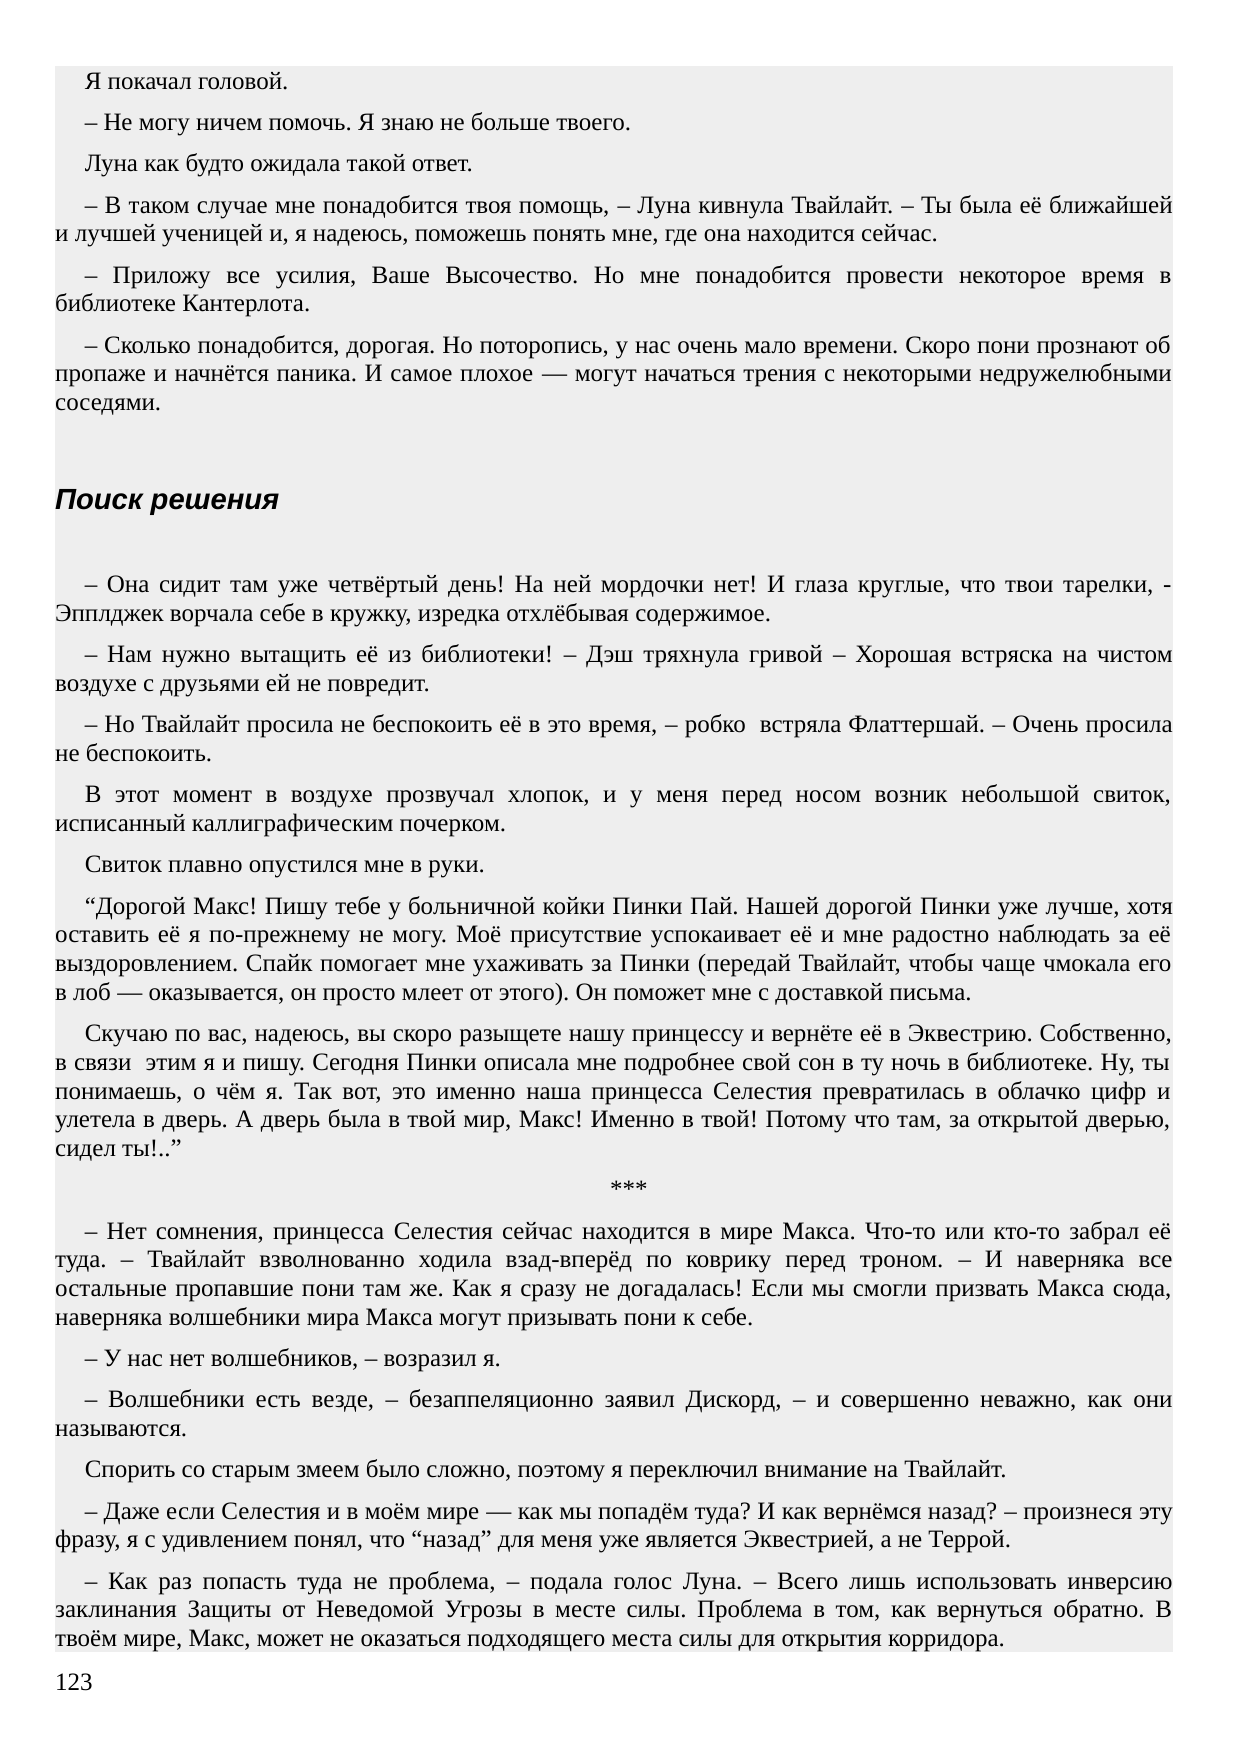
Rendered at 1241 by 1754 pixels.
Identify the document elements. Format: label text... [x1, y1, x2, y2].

text – Как раз попасть туда не проблема, – подала голос Луна. – Всего лишь использовать инверсию заклинания Защиты от Неведомой Угрозы в месте силы. Проблема в том, как вернуться обратно. В твоём мире, Макс, может не оказаться подходящего места силы для открытия корридора. [55, 1566, 1173, 1652]
text – В таком случае мне понадобится твоя помощь, – Луна кивнула Твайлайт. – Ты была её ближайшей и лучшей ученицей и, я надеюсь, поможешь понять мне, где она находится сейчас. [55, 190, 1173, 247]
text – Даже если Селестия и в моём мире — как мы попадём туда? И как вернёмся назад? – произнеся эту фразу, я с удивлением понял, что “назад” для меня уже является Эквестрией, а не Террой. [55, 1496, 1173, 1553]
text Скучаю по вас, надеюсь, вы скоро разыщете нашу принцессу и вернёте её в Эквестрию. Собственно, в связи этим я и пишу. Сегодня Пинки описала мне подробнее свой сон в ту ночь в библиотеке. Ну, ты понимаешь, о чём я. Так вот, это именно наша принцесса Селестия превратилась в облачко цифр и улетела в дверь. А дверь была в твой мир, Макс! Именно в твой! Потому что там, за открытой дверью, сидел ты!..” [55, 1018, 1173, 1162]
text Луна как будто ожидала такой ответ. [55, 148, 1173, 177]
text – Не могу ничем помочь. Я знаю не больше твоего. [55, 107, 1173, 136]
text – Волшебники есть везде, – безаппеляционно заявил Дискорд, – и совершенно неважно, как они называются. [55, 1384, 1173, 1442]
text – Нет сомнения, принцесса Селестия сейчас находится в мире Макса. Что-то или кто-то забрал её туда. – Твайлайт взволнованно ходила взад-вперёд по коврику перед троном. – И наверняка все остальные пропавшие пони там же. Как я сразу не догадалась! Если мы смогли призвать Макса сюда, наверняка волшебники мира Макса могут призывать пони к себе. [55, 1216, 1173, 1331]
text – Она сидит там уже четвёртый день! На ней мордочки нет! И глаза круглые, что твои тарелки, - Эпплджек ворчала себе в кружку, изредка отхлёбывая содержимое. [55, 569, 1173, 627]
text *** [55, 1174, 1173, 1203]
text Спорить со старым змеем было сложно, поэтому я переключил внимание на Твайлайт. [55, 1454, 1173, 1483]
text В этот момент в воздухе прозвучал хлопок, и у меня перед носом возник небольшой свиток, исписанный каллиграфическим почерком. [55, 779, 1173, 837]
text “Дорогой Макс! Пишу тебе у больничной койки Пинки Пай. Нашей дорогой Пинки уже лучше, хотя оставить её я по-прежнему не могу. Моё присутствие успокаивает её и мне радостно наблюдать за её выздоровлением. Спайк помогает мне ухаживать за Пинки (передай Твайлайт, чтобы чаще чмокала его в лоб — оказывается, он просто млеет от этого). Он поможет мне с доставкой письма. [55, 891, 1173, 1006]
text – Сколько понадобится, дорогая. Но поторопись, у нас очень мало времени. Скоро пони прознают об пропаже и начнётся паника. И самое плохое — могут начаться трения с некоторыми недружелюбными соседями. [55, 330, 1173, 416]
text – У нас нет волшебников, – возразил я. [55, 1343, 1173, 1372]
text Я покачал головой. [55, 66, 1173, 95]
text – Но Твайлайт просила не беспокоить её в это время, – робко встряла Флаттершай. – Очень просила не беспокоить. [55, 709, 1173, 767]
subtitle Поиск решения [55, 482, 1173, 516]
text – Приложу все усилия, Ваше Высочество. Но мне понадобится провести некоторое время в библиотеке Кантерлота. [55, 260, 1173, 317]
text – Нам нужно вытащить её из библиотеки! – Дэш тряхнула гривой – Хорошая встряска на чистом воздухе с друзьями ей не повредит. [55, 639, 1173, 697]
text Свиток плавно опустился мне в руки. [55, 849, 1173, 878]
